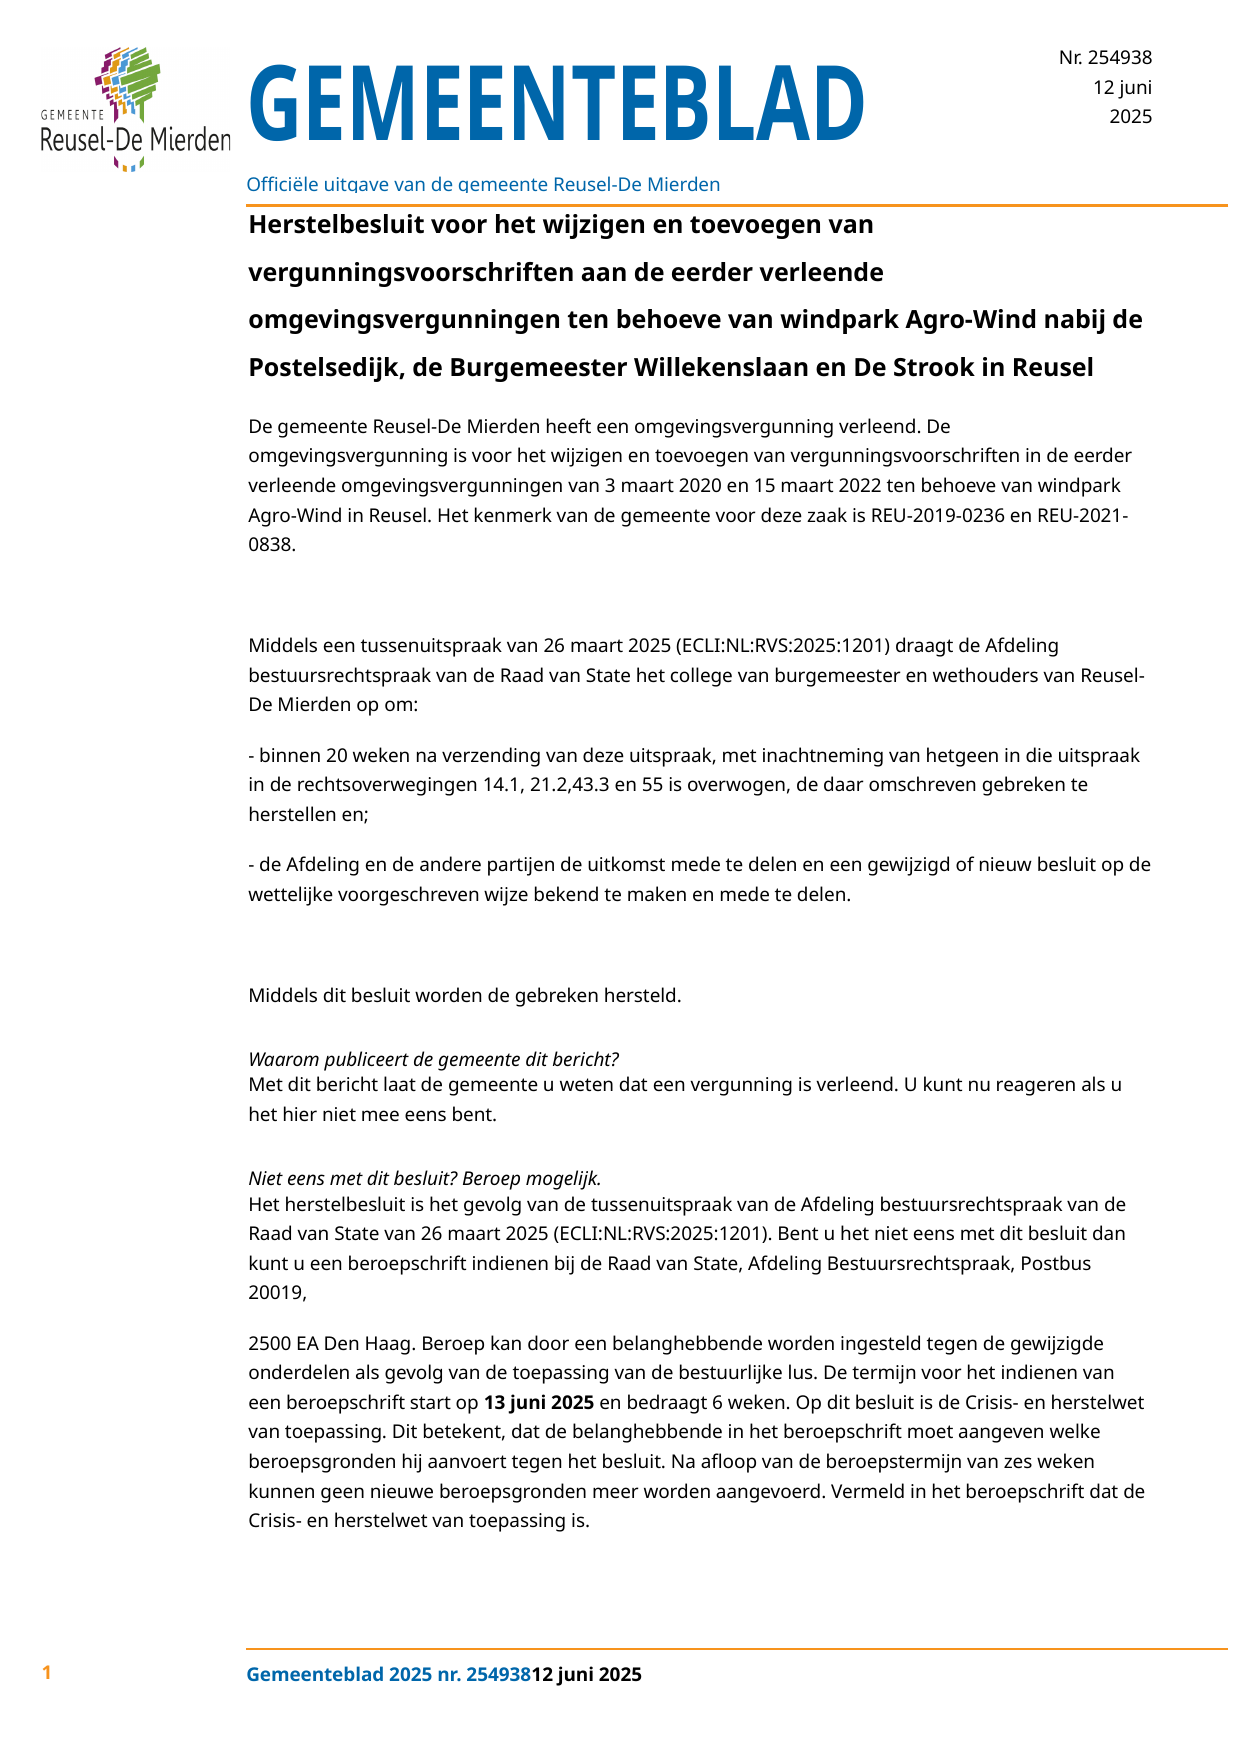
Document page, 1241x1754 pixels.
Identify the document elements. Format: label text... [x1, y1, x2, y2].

text Middels dit besluit worden de gebreken hersteld. [248, 982, 1152, 1008]
text 2500 EA Den Haag. Beroep kan door een belanghebbende worden ingesteld tegen de gewijzigde onderdelen als gevolg van de toepassing van de bestuurlijke lus. De termijn voor het indienen van een beroepschrift start op 13 juni 2025 en bedraagt 6 weken. Op dit besluit is de Crisis- en herstelwet van toepassing. Dit betekent, dat de belanghebbende in het beroepschrift moet aangeven welke beroepsgronden hij aanvoert tegen het besluit. Na afloop van de beroepstermijn van zes weken kunnen geen nieuwe beroepsgronden meer worden aangevoerd. Vermeld in het beroepschrift dat de Crisis- en herstelwet van toepassing is. [248, 1330, 1152, 1533]
text Het herstelbesluit is het gevolg van de tussenuitspraak van de Afdeling bestuursrechtspraak van de Raad van State van 26 maart 2025 (ECLI:NL:RVS:2025:1201). Bent u het niet eens met dit besluit dan kunt u een beroepschrift indienen bij de Raad van State, Afdeling Bestuursrechtspraak, Postbus 20019, [248, 1191, 1152, 1305]
text - de Afdeling en de andere partijen de uitkomst mede te delen en een gewijzigd of nieuw besluit op de wettelijke voorgeschreven wijze bekend te maken en mede te delen. [248, 851, 1152, 907]
text - binnen 20 weken na verzending van deze uitspraak, met inachtneming van hetgeen in die uitspraak in de rechtsoverwegingen 14.1, 21.2,43.3 en 55 is overwogen, de daar omschreven gebreken te herstellen en; [248, 742, 1152, 827]
text Herstelbesluit voor het wijzigen en toevoegen van vergunningsvoorschriften aan de eerder verleende omgevingsvergunningen ten behoeve van windpark Agro-Wind nabij de Postelsedijk, de Burgemeester Willekenslaan en De Strook in Reusel [248, 207, 1152, 384]
text Middels een tussenuitspraak van 26 maart 2025 (ECLI:NL:RVS:2025:1201) draagt de Afdeling bestuursrechtspraak van de Raad van State het college van burgemeester en wethouders van Reusel-De Mierden op om: [248, 632, 1152, 717]
text Met dit bericht laat de gemeente u weten dat een vergunning is verleend. U kunt nu reageren als u het hier niet mee eens bent. [248, 1072, 1152, 1127]
text Niet eens met dit besluit? Beroep mogelijk. [248, 1165, 1152, 1191]
text De gemeente Reusel-De Mierden heeft een omgevingsvergunning verleend. De omgevingsvergunning is voor het wijzigen en toevoegen van vergunningsvoorschriften in de eerder verleende omgevingsvergunningen van 3 maart 2020 en 15 maart 2022 ten behoeve van windpark Agro-Wind in Reusel. Het kenmerk van de gemeente voor deze zaak is REU-2019-0236 en REU-2021-0838. [248, 413, 1152, 557]
text Waarom publiceert de gemeente dit bericht? [248, 1046, 1152, 1072]
picture [41, 47, 231, 172]
